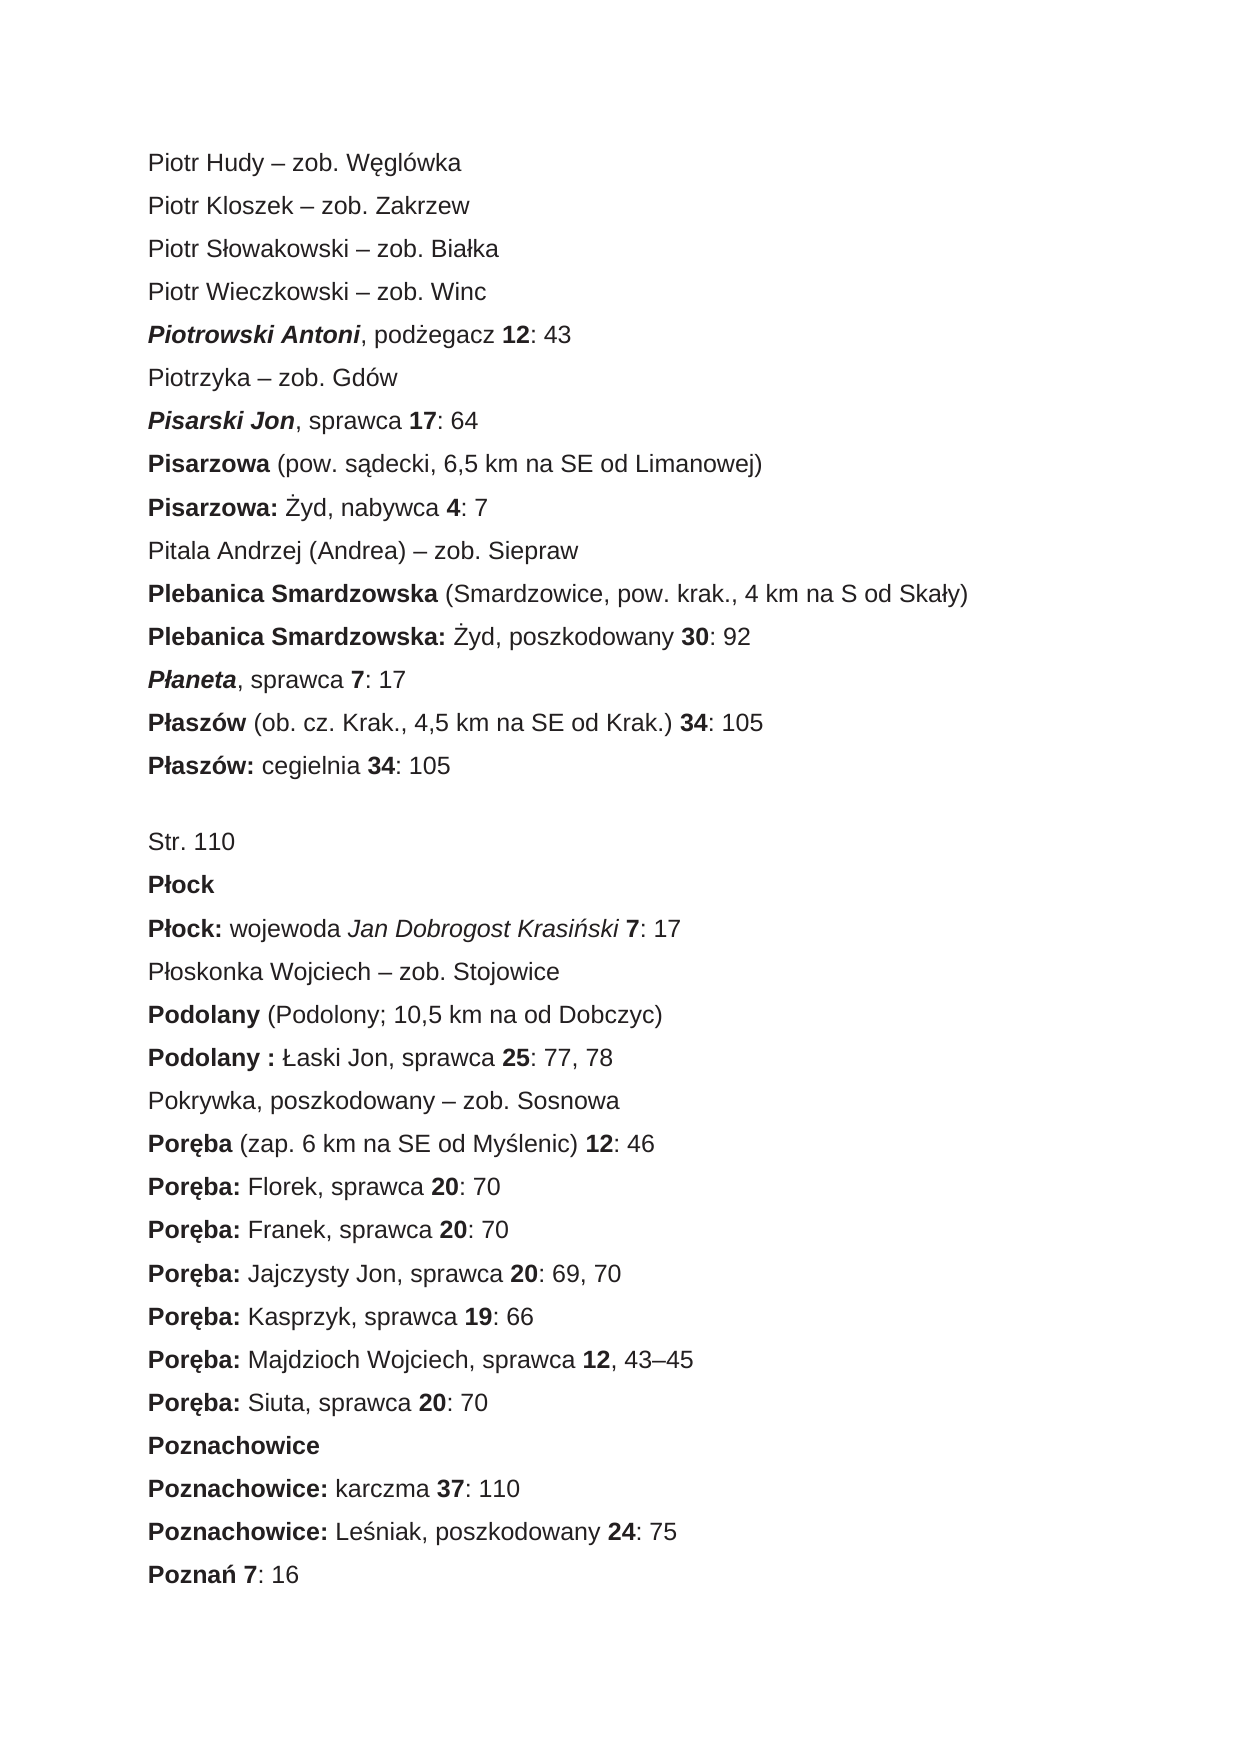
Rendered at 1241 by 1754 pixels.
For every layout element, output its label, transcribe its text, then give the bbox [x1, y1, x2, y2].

text Poręba: Kasprzyk, sprawca 19: 66 [148, 1302, 1093, 1331]
text Plebanica Smardzowska: Żyd, poszkodowany 30: 92 [148, 622, 1093, 651]
text Piotrowski Antoni, podżegacz 12: 43 [148, 320, 1093, 349]
text Poręba: Majdzioch Wojciech, sprawca 12, 43–45 [148, 1345, 1093, 1374]
text Poznań 7: 16 [148, 1561, 1093, 1589]
text Poznachowice: karczma 37: 110 [148, 1474, 1093, 1503]
text Str. 110 [148, 827, 1093, 856]
text Piotr Hudy – zob. Węglówka [148, 148, 1093, 176]
text Poznachowice [148, 1431, 1093, 1460]
text Piotrzyka – zob. Gdów [148, 363, 1093, 392]
text Plebanica Smardzowska (Smardzowice, pow. krak., 4 km na S od Skały) [148, 579, 1093, 608]
text Pisarski Jon, sprawca 17: 64 [148, 406, 1093, 435]
text Piotr Wieczkowski – zob. Winc [148, 277, 1093, 306]
text Piotr Słowakowski – zob. Białka [148, 234, 1093, 263]
text Płaszów: cegielnia 34: 105 [148, 751, 1093, 780]
text Płaszów (ob. cz. Krak., 4,5 km na SE od Krak.) 34: 105 [148, 708, 1093, 737]
text Piotr Kloszek – zob. Zakrzew [148, 191, 1093, 219]
text Poręba (zap. 6 km na SE od Myślenic) 12: 46 [148, 1129, 1093, 1158]
text Pisarzowa: Żyd, nabywca 4: 7 [148, 493, 1093, 521]
text Płoskonka Wojciech – zob. Stojowice [148, 957, 1093, 986]
text Płock: wojewoda Jan Dobrogost Krasiński 7: 17 [148, 914, 1093, 942]
text Pitala Andrzej (Andrea) – zob. Siepraw [148, 536, 1093, 564]
text Płock [148, 871, 1093, 899]
text Pokrywka, poszkodowany – zob. Sosnowa [148, 1086, 1093, 1115]
text Poznachowice: Leśniak, poszkodowany 24: 75 [148, 1517, 1093, 1546]
text Poręba: Florek, sprawca 20: 70 [148, 1172, 1093, 1201]
text Poręba: Franek, sprawca 20: 70 [148, 1216, 1093, 1244]
text Pisarzowa (pow. sądecki, 6,5 km na SE od Limanowej) [148, 449, 1093, 478]
text Poręba: Siuta, sprawca 20: 70 [148, 1388, 1093, 1417]
text Podolany : Łaski Jon, sprawca 25: 77, 78 [148, 1043, 1093, 1072]
text Poręba: Jajczysty Jon, sprawca 20: 69, 70 [148, 1259, 1093, 1287]
text Płaneta, sprawca 7: 17 [148, 665, 1093, 694]
text Podolany (Podolony; 10,5 km na od Dobczyc) [148, 1000, 1093, 1029]
